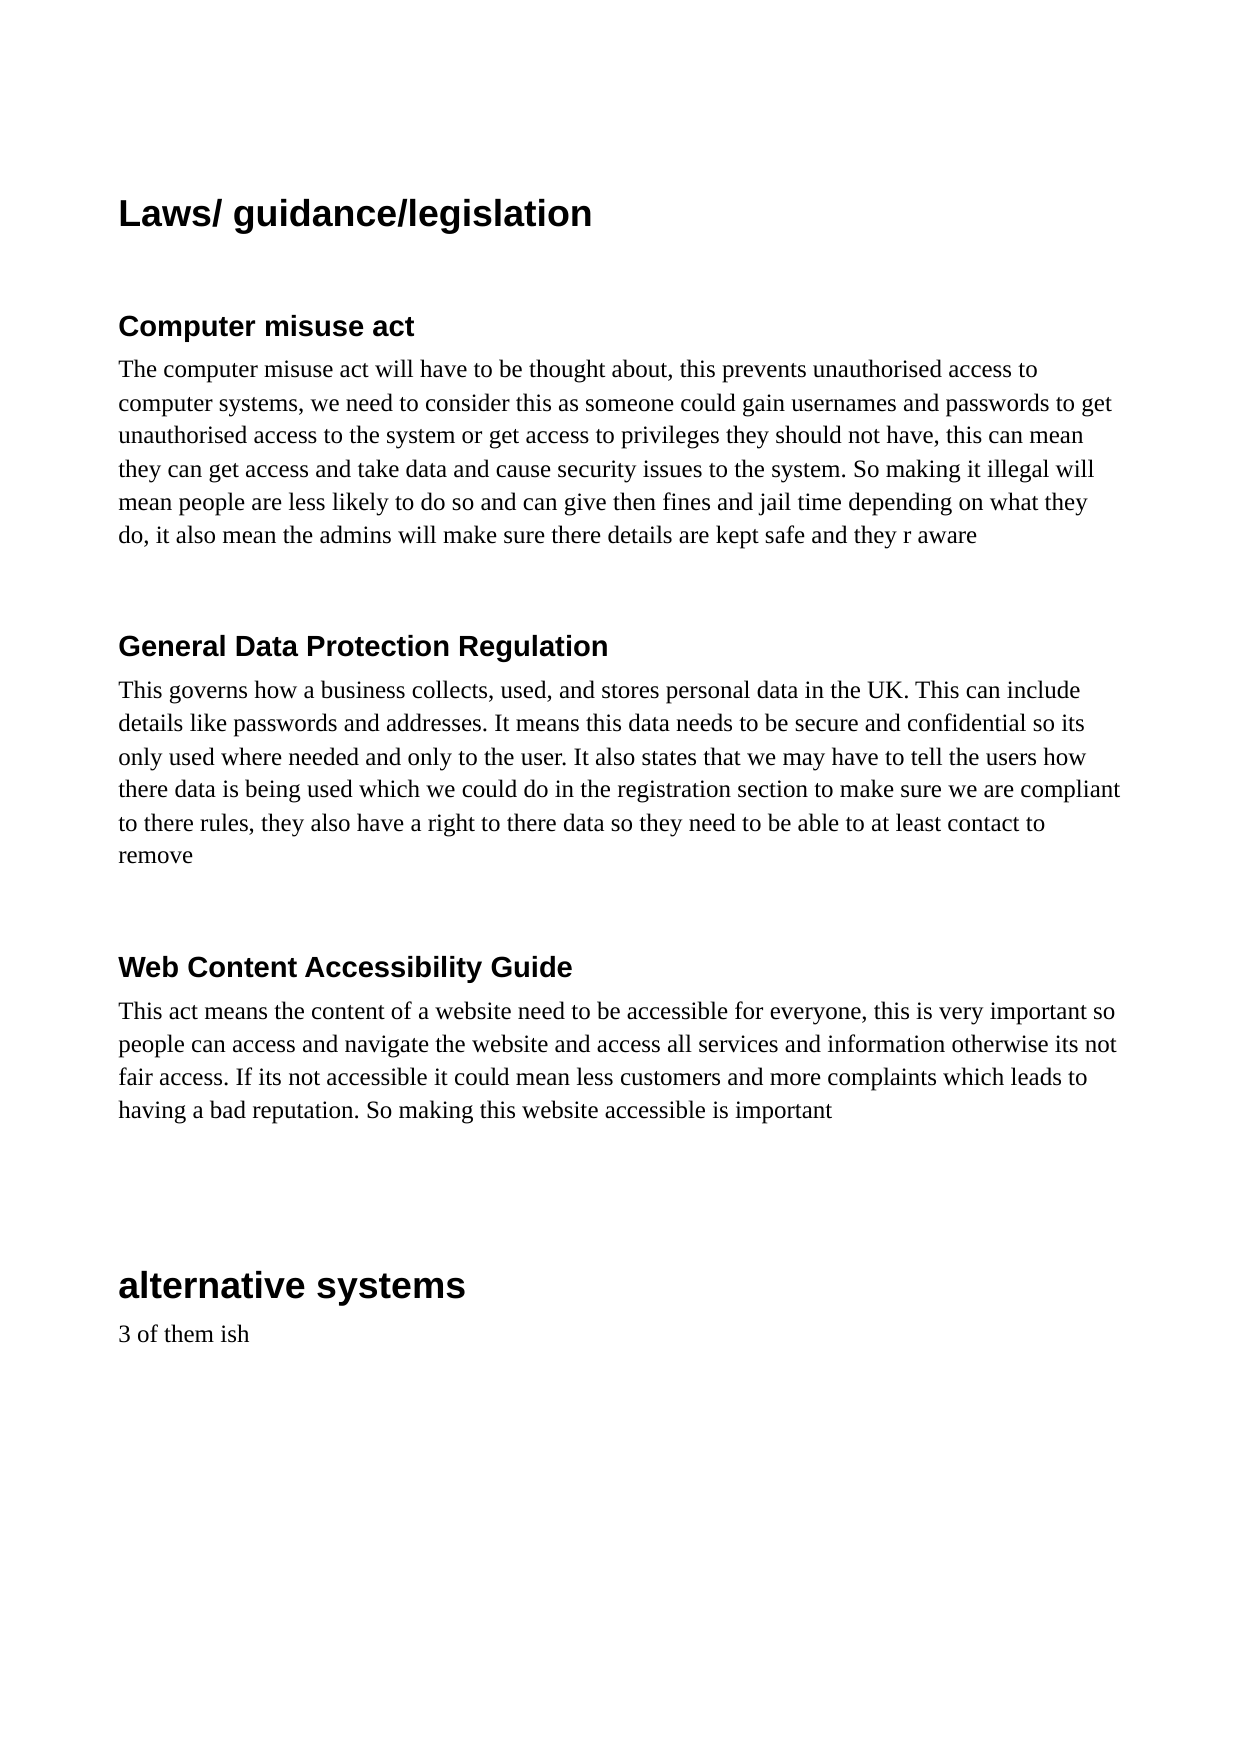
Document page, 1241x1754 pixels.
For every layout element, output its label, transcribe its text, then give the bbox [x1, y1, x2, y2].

text The computer misuse act will have to be thought about, this prevents unauthorised access to computer systems, we need to consider this as someone could gain usernames and passwords to get unauthorised access to the system or get access to privileges they should not have, this can mean they can get access and take data and cause security issues to the system. So making it illegal will mean people are less likely to do so and can give then fines and jail time depending on what they do, it also mean the admins will make sure there details are kept safe and they r aware [118, 354, 1122, 548]
text 3 of them ish [118, 1319, 1122, 1348]
subtitle Web Content Accessibility Guide [118, 950, 1122, 984]
subtitle Laws/ guidance/legislation [118, 191, 1122, 234]
text This governs how a business collects, used, and stores personal data in the UK. This can include details like passwords and addresses. It means this data needs to be secure and confidential so its only used where needed and only to the user. It also states that we may have to tell the users how there data is being used which we could do in the registration section to make sure we are compliant to there rules, they also have a right to there data so they need to be able to at least contact to remove [118, 676, 1122, 869]
subtitle General Data Protection Regulation [118, 629, 1122, 663]
subtitle Computer misuse act [118, 308, 1122, 342]
text This act means the content of a website need to be accessible for everyone, this is very important so people can access and navigate the website and access all services and information otherwise its not fair access. If its not accessible it could mean less customers and more complaints which leads to having a bad reputation. So making this website accessible is important [118, 996, 1122, 1124]
subtitle alternative systems [118, 1263, 1122, 1306]
